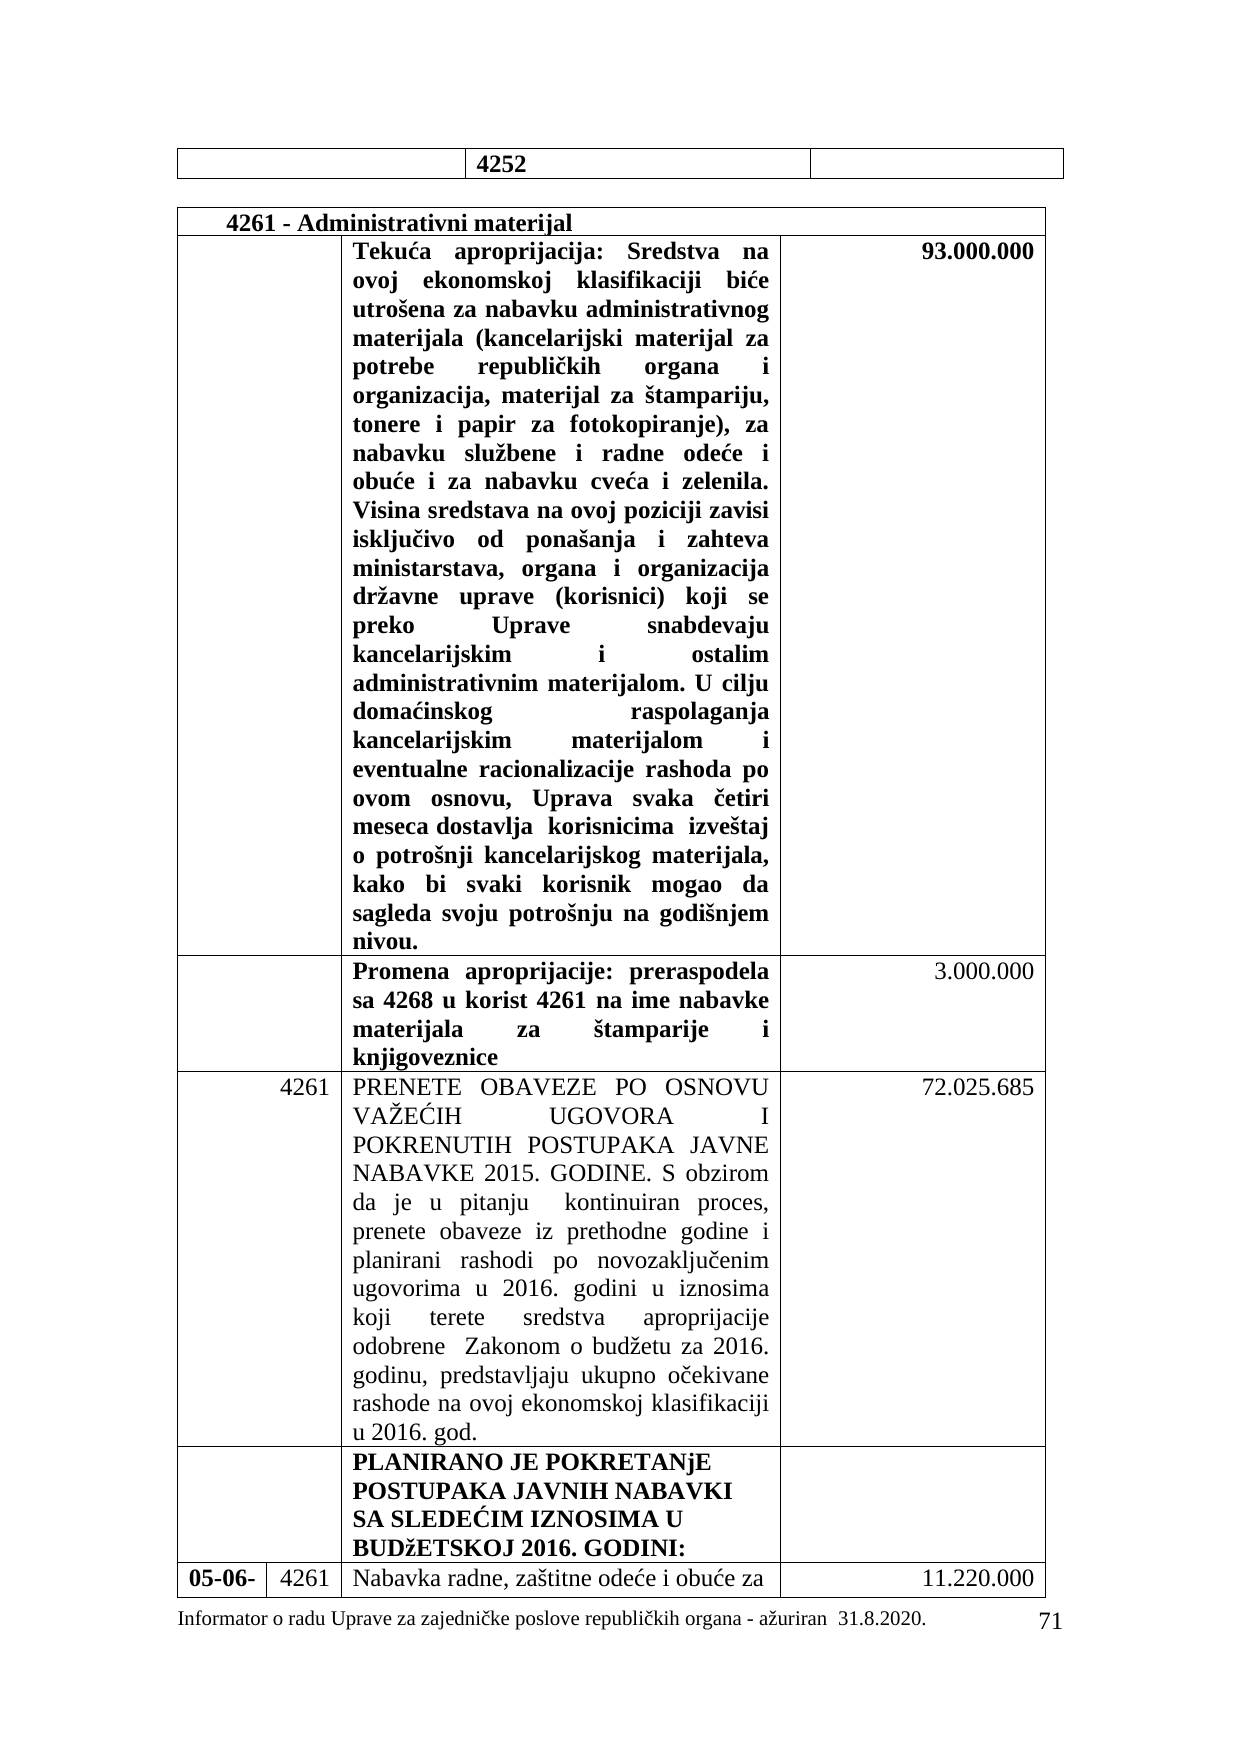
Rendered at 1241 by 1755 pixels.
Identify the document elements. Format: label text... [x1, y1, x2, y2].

table_cell Tekuća aproprijacija: Sredstva na ovoj ekonomskoj klasifikaciji biće utrošena za nabavku administrativnog materijala (kancelarijski materijal za potrebe republičkih organa i organizacija, materijal za štampariju, tonere i papir za fotokopiranje), za nabavku službene i radne odeće i obuće i za nabavku cveća i zelenila. Visina sredstava na ovoj poziciji zavisi isklјučivo od ponašanja i zahteva ministarstava, organa i organizacija državne uprave (korisnici) koji se preko Uprave snabdevaju kancelarijskim i ostalim administrativnim materijalom. U cilјu domaćinskog raspolaganja kancelarijskim materijalom i eventualne racionalizacije rashoda po ovom osnovu, Uprava svaka četiri meseca dostavlјa korisnicima izveštaj o potrošnji kancelarijskog materijala, kako bi svaki korisnik mogao da sagleda svoju potrošnju na godišnjem nivou. [342, 236, 780, 955]
table_cell 4252 [466, 149, 810, 177]
table_cell 4261 [267, 1563, 341, 1597]
table_cell 93.000.000 [781, 236, 1045, 955]
table_cell 11.220.000 [781, 1563, 1045, 1597]
table_cell PLANIRANO JE POKRETANјE POSTUPAKA JAVNIH NABAVKI SA SLEDEĆIM IZNOSIMA U BUDžETSKOJ 2016. GODINI: [342, 1447, 780, 1562]
table_cell [178, 1447, 341, 1562]
table_cell [178, 149, 465, 177]
table_cell 4261 [178, 1072, 341, 1446]
table_cell PRENETE OBAVEZE PO OSNOVU VAŽEĆIH UGOVORA I POKRENUTIH POSTUPAKA JAVNE NABAVKE 2015. GODINE. S obzirom da je u pitanju kontinuiran proces, prenete obaveze iz prethodne godine i planirani rashodi po novozaklјučenim ugovorima u 2016. godini u iznosima koji terete sredstva aproprijacije odobrene Zakonom o budžetu za 2016. godinu, predstavlјaju ukupno očekivane rashode na ovoj ekonomskoj klasifikaciji u 2016. god. [342, 1072, 780, 1446]
table_cell Nabavka radne, zaštitne odeće i obuće za [342, 1563, 780, 1597]
table_cell [178, 236, 341, 955]
table_cell 72.025.685 [781, 1072, 1045, 1446]
table_cell 3.000.000 [781, 956, 1045, 1071]
table_cell [178, 956, 341, 1071]
table_cell [781, 1447, 1045, 1562]
table_cell Promena aproprijacije: preraspodela sa 4268 u korist 4261 na ime nabavke materijala za štamparije i knjigoveznice [342, 956, 780, 1071]
table_cell [811, 149, 1063, 177]
table_header 4261 - Administrativni materijal [178, 208, 1045, 235]
table_cell 05-06- [178, 1563, 266, 1597]
